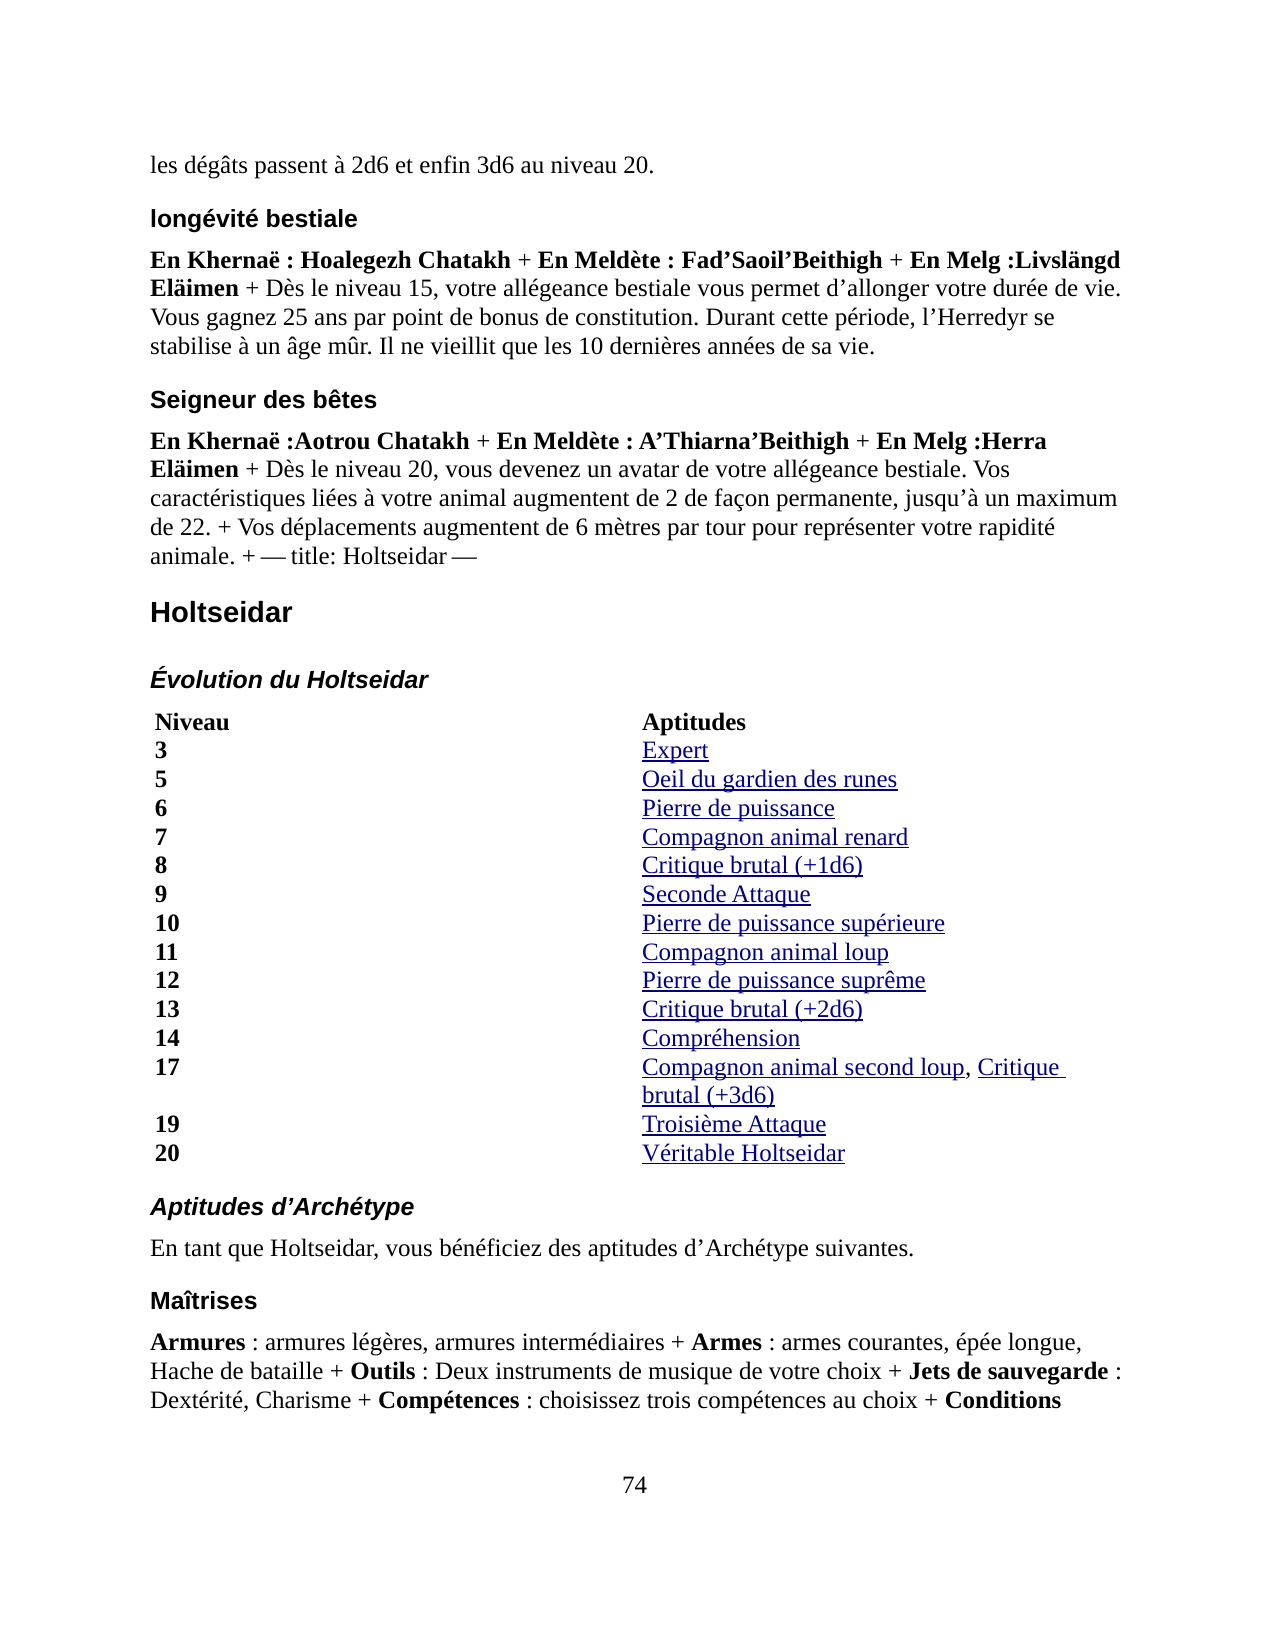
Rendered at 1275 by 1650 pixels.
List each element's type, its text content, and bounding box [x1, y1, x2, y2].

subtitle Maîtrises [150, 1286, 1125, 1315]
table_cell 12 [150, 965, 637, 994]
table_cell 14 [150, 1023, 637, 1052]
table_cell Compagnon animal renard [638, 822, 1125, 850]
subtitle Holtseidar [150, 594, 1125, 628]
table_cell Pierre de puissance supérieure [638, 908, 1125, 937]
text Armures : armures légères, armures intermédiaires + Armes : armes courantes, épée longue, Hache de bataille + Outils : Deux instruments de musique de votre choix + Jets de sauvegarde : Dextérité, Charisme + Compétences : choisissez trois compétences au choix + Conditions [150, 1327, 1125, 1414]
table_cell Critique brutal (+2d6) [638, 994, 1125, 1023]
table_cell Pierre de puissance [638, 793, 1125, 822]
table_cell 10 [150, 908, 637, 937]
table_cell Seconde Attaque [638, 879, 1125, 908]
subtitle Évolution du Holtseidar [150, 666, 1125, 694]
table_cell Troisième Attaque [638, 1109, 1125, 1138]
table_cell 5 [150, 764, 637, 793]
table_cell Compréhension [638, 1023, 1125, 1052]
subtitle Seigneur des bêtes [150, 385, 1125, 413]
text En Khernaë :Aotrou Chatakh + En Meldète : A’Thiarna’Beithigh + En Melg :Herra Eläimen + Dès le niveau 20, vous devenez un avatar de votre allégeance bestiale. Vos caractéristiques liées à votre animal augmentent de 2 de façon permanente, jusqu’à un maximum de 22. + Vos déplacements augmentent de 6 mètres par tour pour représenter votre rapidité animale. + — title: Holtseidar — [150, 426, 1125, 569]
table_cell Expert [638, 735, 1125, 764]
table_cell Compagnon animal second loup, Critique brutal (+3d6) [638, 1052, 1125, 1109]
table_header Niveau [150, 707, 637, 735]
table_cell 20 [150, 1138, 637, 1167]
subtitle Aptitudes d’Archétype [150, 1192, 1125, 1220]
table_cell Pierre de puissance suprême [638, 965, 1125, 994]
table_cell Critique brutal (+1d6) [638, 850, 1125, 879]
table_cell Compagnon animal loup [638, 937, 1125, 965]
table_cell 6 [150, 793, 637, 822]
table_cell 19 [150, 1109, 637, 1138]
text En tant que Holtseidar, vous bénéficiez des aptitudes d’Archétype suivantes. [150, 1233, 1125, 1261]
text En Khernaë : Hoalegezh Chatakh + En Meldète : Fad’Saoil’Beithigh + En Melg :Livslängd Eläimen + Dès le niveau 15, votre allégeance bestiale vous permet d’allonger votre durée de vie. Vous gagnez 25 ans par point de bonus de constitution. Durant cette période, l’Herredyr se stabilise à un âge mûr. Il ne vieillit que les 10 dernières années de sa vie. [150, 245, 1125, 360]
table_cell 7 [150, 822, 637, 850]
table_cell 9 [150, 879, 637, 908]
table_cell Oeil du gardien des runes [638, 764, 1125, 793]
table_cell 11 [150, 937, 637, 965]
table_cell Véritable Holtseidar [638, 1138, 1125, 1167]
subtitle longévité bestiale [150, 204, 1125, 232]
table_cell 13 [150, 994, 637, 1023]
table_cell 17 [150, 1052, 637, 1109]
table_cell 3 [150, 735, 637, 764]
table_header Aptitudes [638, 707, 1125, 735]
text les dégâts passent à 2d6 et enfin 3d6 au niveau 20. [150, 150, 1125, 179]
table_cell 8 [150, 850, 637, 879]
